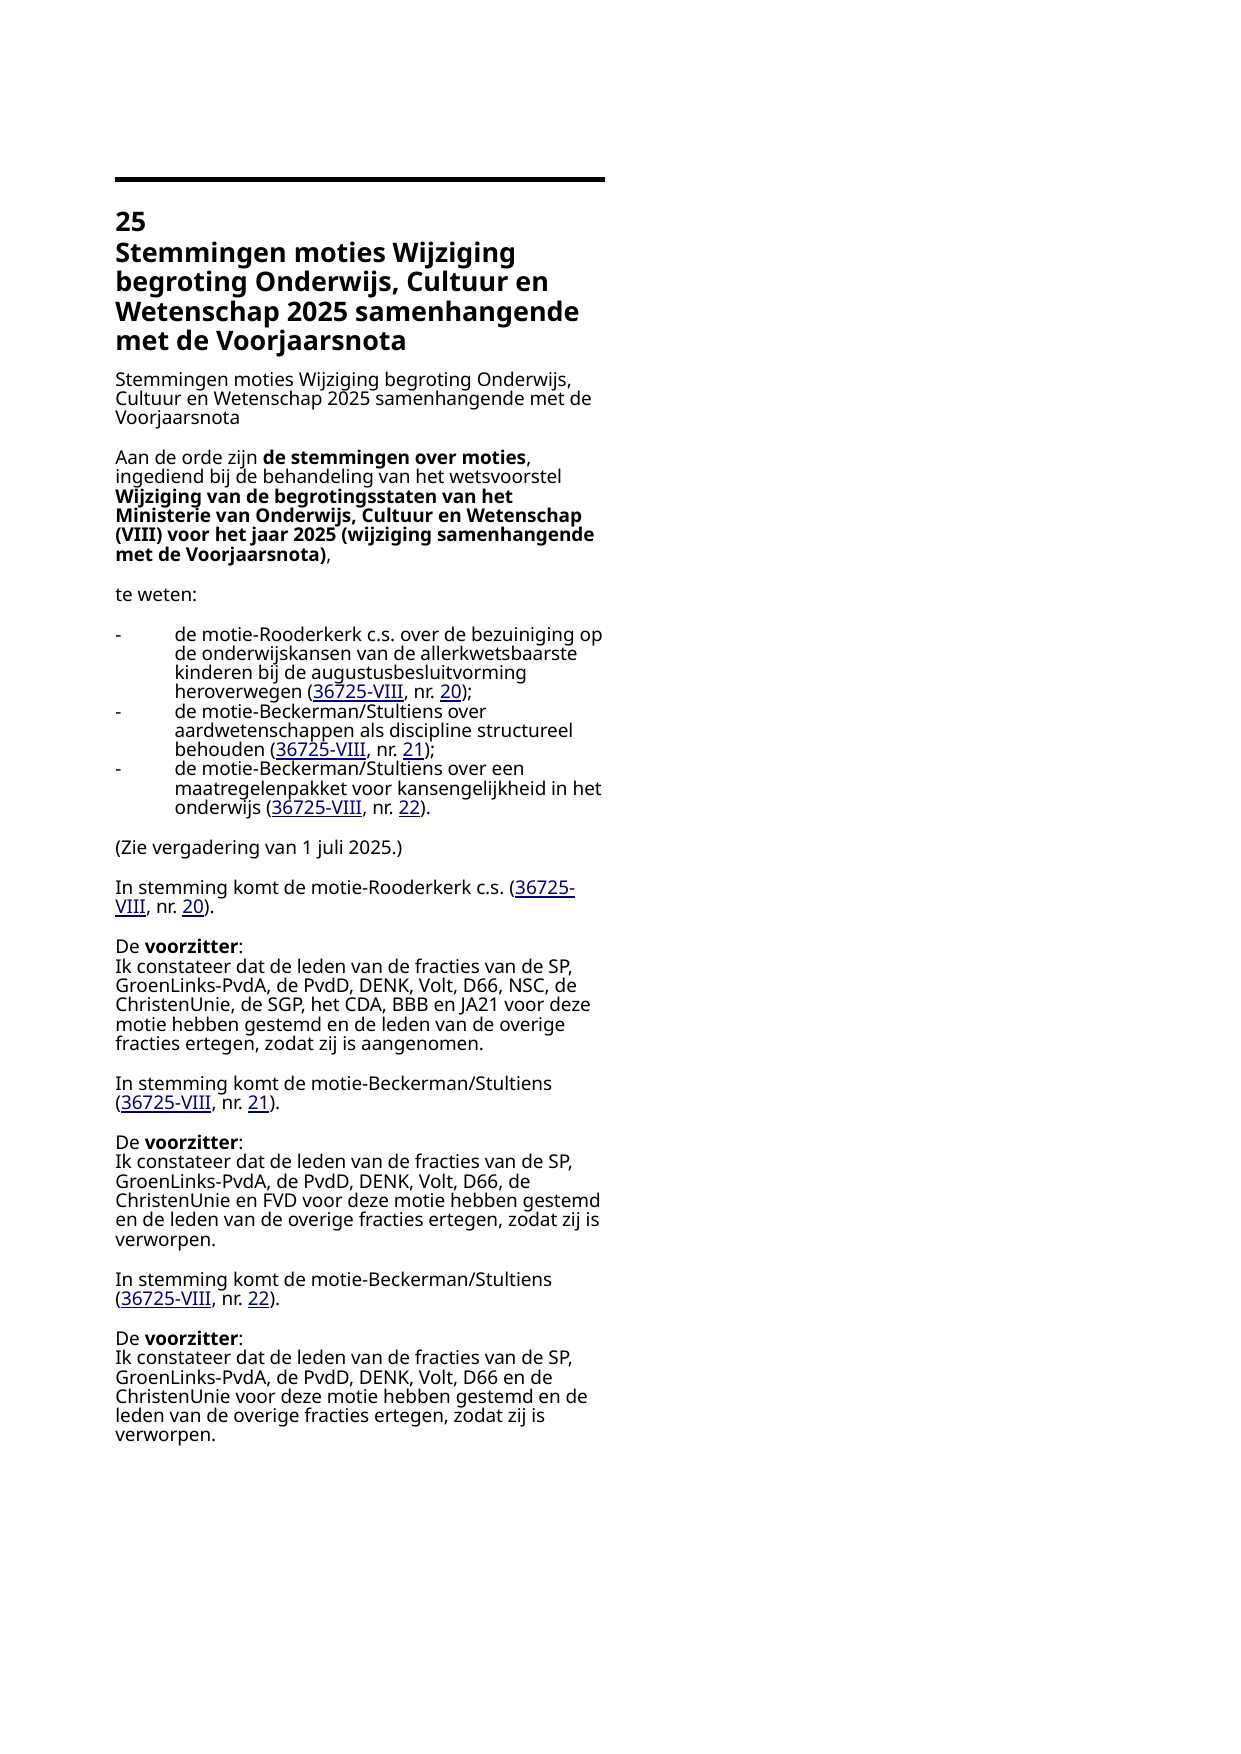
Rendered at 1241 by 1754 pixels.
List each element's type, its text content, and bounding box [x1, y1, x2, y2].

text De voorzitter: [115, 938, 605, 958]
list de motie-Beckerman/Stultiens over een maatregelenpakket voor kansengelijkheid in het onderwijs (36725-VIII, nr. 22). [115, 760, 605, 818]
list de motie-Rooderkerk c.s. over de bezuiniging op de onderwijskansen van de allerkwetsbaarste kinderen bij de augustusbesluitvorming heroverwegen (36725-VIII, nr. 20); [115, 626, 605, 703]
text Ik constateer dat de leden van de fracties van de SP, GroenLinks-PvdA, de PvdD, DENK, Volt, D66, NSC, de ChristenUnie, de SGP, het CDA, BBB en JA21 voor deze motie hebben gestemd en de leden van de overige fracties ertegen, zodat zij is aangenomen. [115, 958, 605, 1054]
text Stemmingen moties Wijziging begroting Onderwijs, Cultuur en Wetenschap 2025 samenhangende met de Voorjaarsnota [115, 371, 605, 428]
text Ik constateer dat de leden van de fracties van de SP, GroenLinks-PvdA, de PvdD, DENK, Volt, D66, de ChristenUnie en FVD voor deze motie hebben gestemd en de leden van de overige fracties ertegen, zodat zij is verworpen. [115, 1153, 605, 1250]
text (Zie vergadering van 1 juli 2025.) [115, 839, 605, 858]
text Ik constateer dat de leden van de fracties van de SP, GroenLinks-PvdA, de PvdD, DENK, Volt, D66 en de ChristenUnie voor deze motie hebben gestemd en de leden van de overige fracties ertegen, zodat zij is verworpen. [115, 1349, 605, 1446]
text Aan de orde zijn de stemmingen over moties, ingediend bij de behandeling van het wetsvoorstel Wijziging van de begrotingsstaten van het Ministerie van Onderwijs, Cultuur en Wetenschap (VIII) voor het jaar 2025 (wijziging samenhangende met de Voorjaarsnota), [115, 449, 605, 565]
text In stemming komt de motie-Beckerman/Stultiens (36725-VIII, nr. 21). [115, 1075, 605, 1113]
text De voorzitter: [115, 1330, 605, 1349]
text Stemmingen moties Wijziging begroting Onderwijs, Cultuur en Wetenschap 2025 samenhangende met de Voorjaarsnota [115, 239, 605, 371]
list de motie-Beckerman/Stultiens over aardwetenschappen als discipline structureel behouden (36725-VIII, nr. 21); [115, 703, 605, 760]
text te weten: [115, 586, 605, 605]
text De voorzitter: [115, 1134, 605, 1153]
text In stemming komt de motie-Beckerman/Stultiens (36725-VIII, nr. 22). [115, 1271, 605, 1309]
text In stemming komt de motie-Rooderkerk c.s. (36725-VIII, nr. 20). [115, 879, 605, 918]
text 25 [115, 203, 605, 239]
